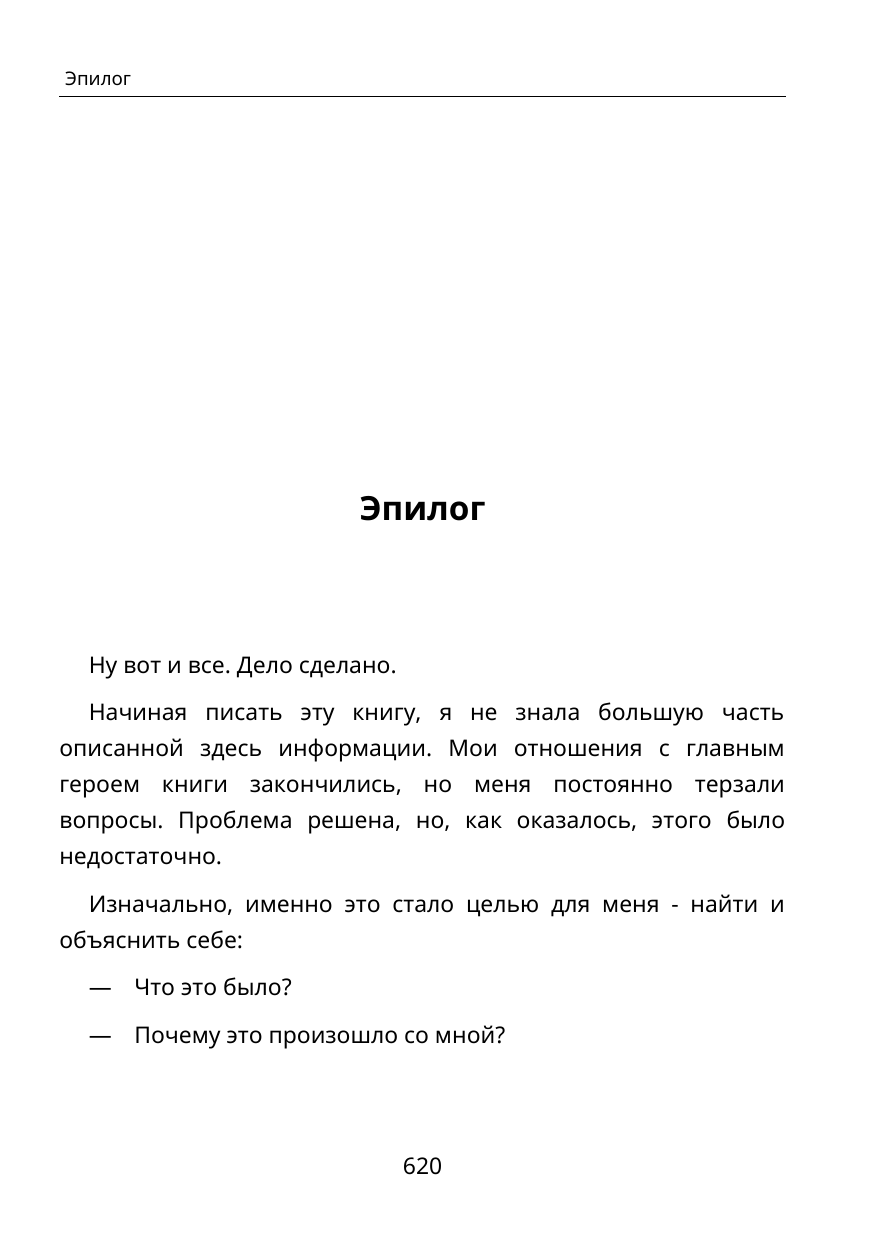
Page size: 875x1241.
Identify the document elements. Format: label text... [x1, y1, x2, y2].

list Почему это произошло со мной? [59, 1019, 786, 1050]
text Ну вот и все. Дело сделано. [59, 648, 786, 680]
list Что это было? [59, 971, 786, 1003]
subtitle Эпилог [59, 480, 786, 530]
text Изначально, именно это стало целью для меня - найти и объяснить себе: [59, 888, 786, 955]
text Начиная писать эту книгу, я не знала большую часть описанной здесь информации. Мои отношения с главным героем книги закончились, но меня постоянно терзали вопросы. Проблема решена, но, как оказалось, этого было недостаточно. [59, 696, 786, 871]
